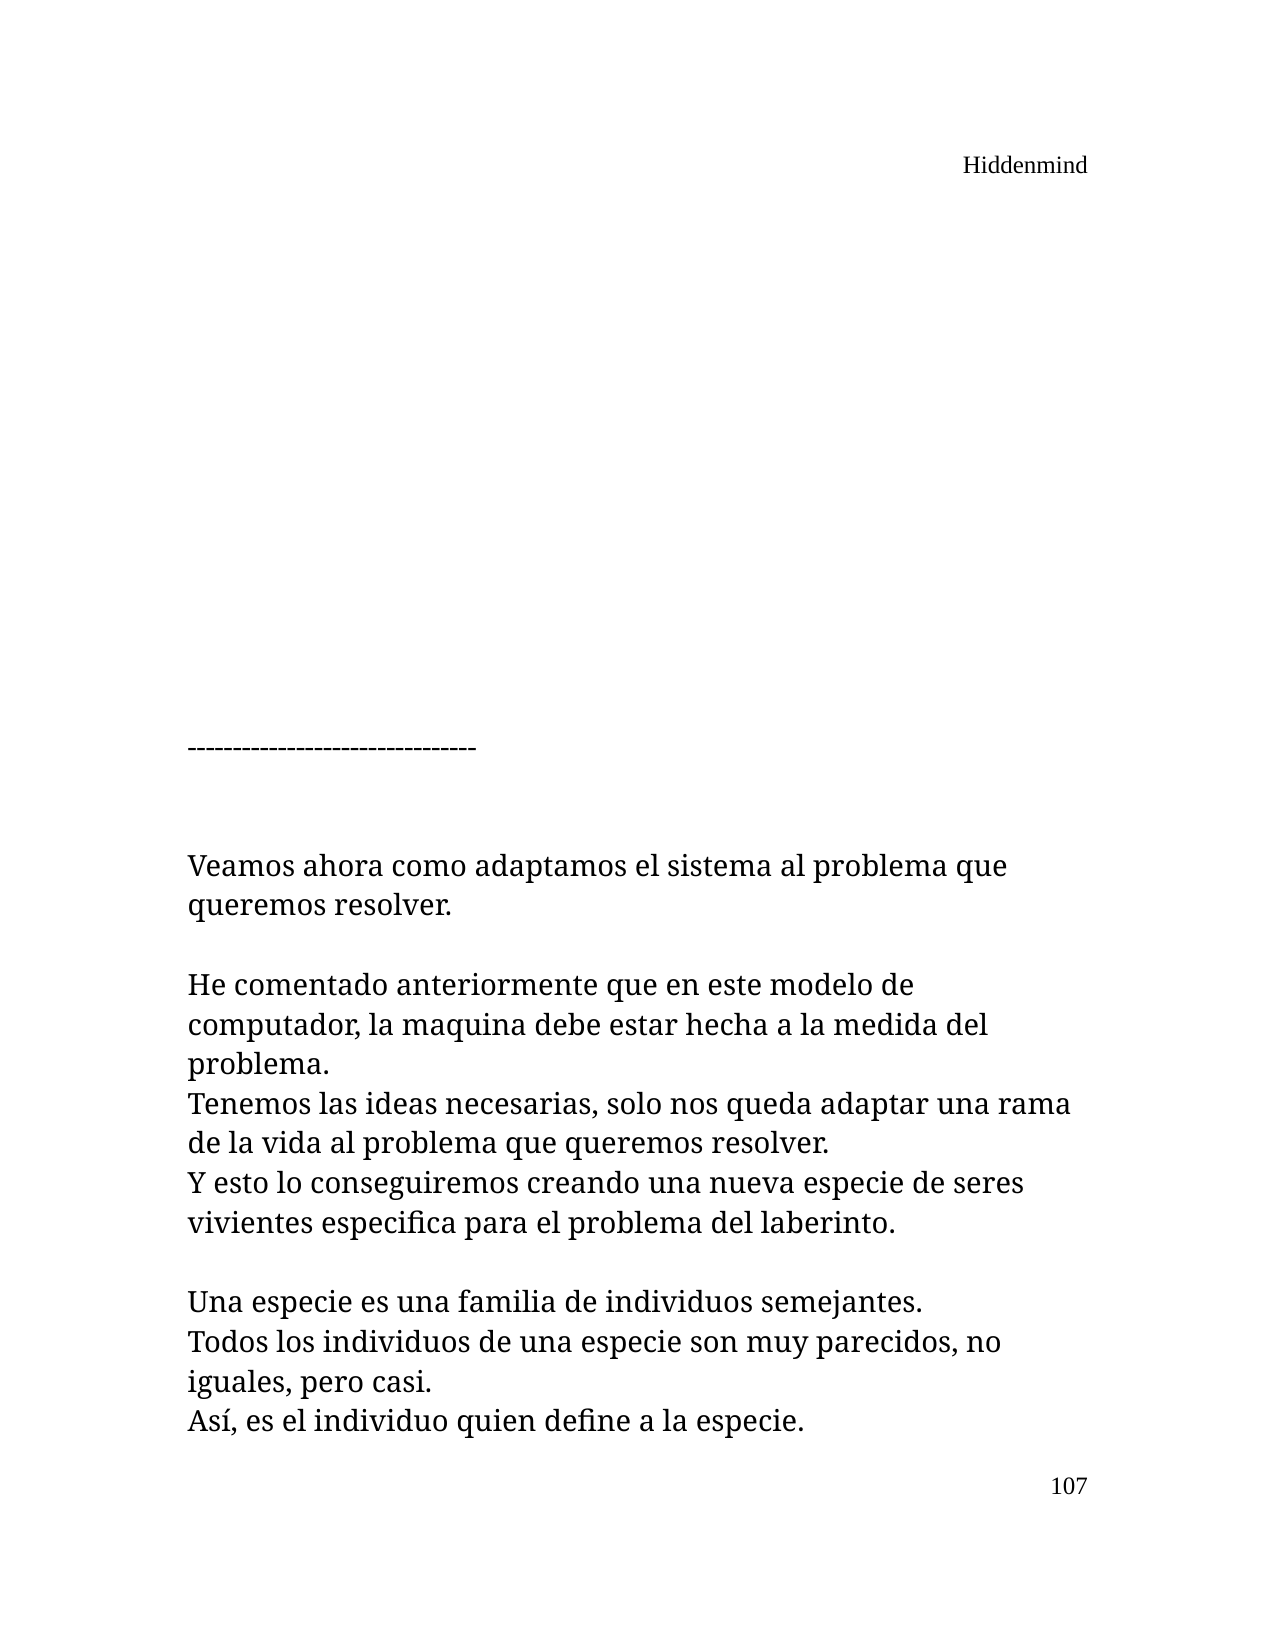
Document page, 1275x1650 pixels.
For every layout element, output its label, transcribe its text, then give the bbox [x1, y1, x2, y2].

text Todos los individuos de una especie son muy parecidos, no iguales, pero casi. [187, 1321, 1087, 1401]
text Tenemos las ideas necesarias, solo nos queda adaptar una rama de la vida al problema que queremos resolver. [187, 1083, 1087, 1162]
text Veamos ahora como adaptamos el sistema al problema que queremos resolver. [187, 845, 1087, 924]
text Una especie es una familia de individuos semejantes. [187, 1282, 1087, 1321]
text -------------------------------- [187, 726, 1087, 766]
text Así, es el individuo quien define a la especie. [187, 1401, 1087, 1440]
text He comentado anteriormente que en este modelo de computador, la maquina debe estar hecha a la medida del problema. [187, 964, 1087, 1083]
text Y esto lo conseguiremos creando una nueva especie de seres vivientes especifica para el problema del laberinto. [187, 1162, 1087, 1242]
